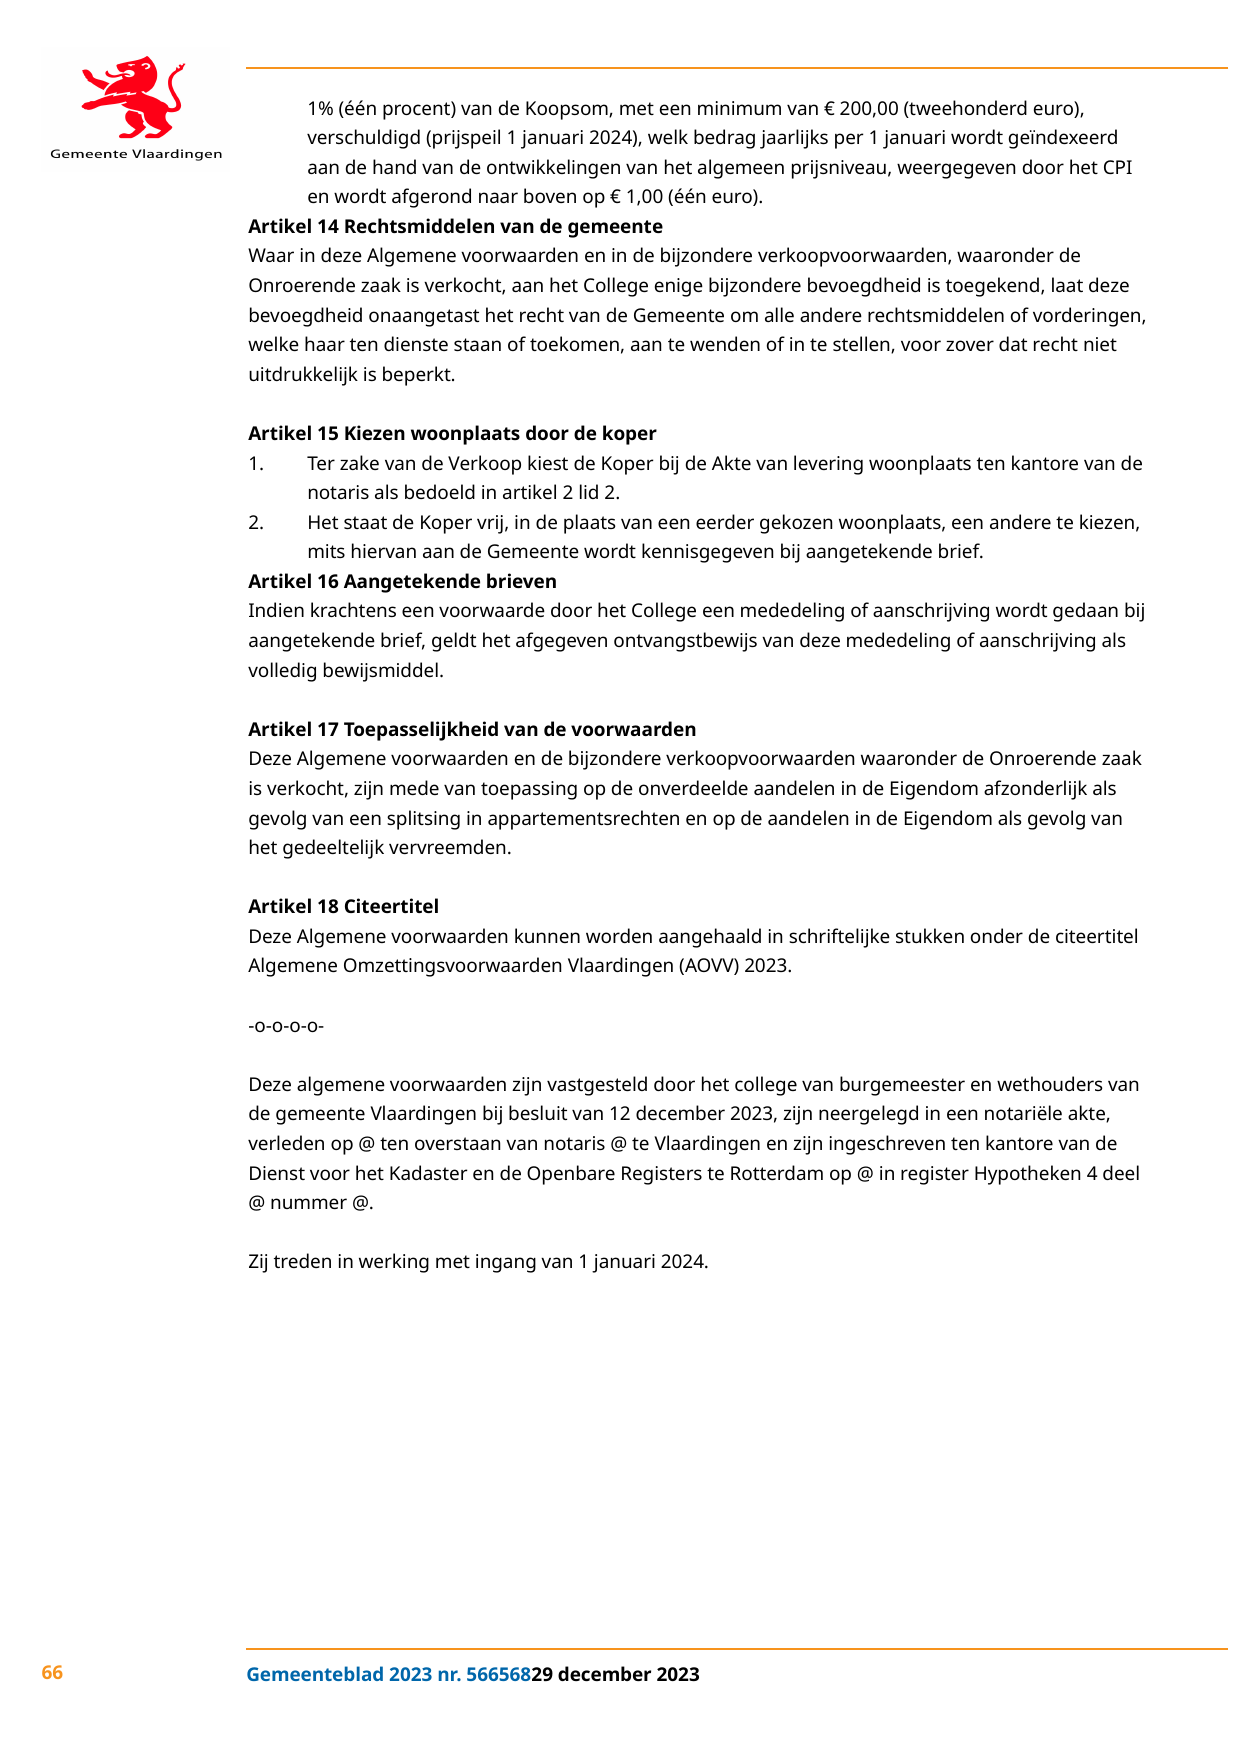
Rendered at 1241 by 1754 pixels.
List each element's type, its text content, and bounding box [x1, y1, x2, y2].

text Artikel 17 Toepasselijkheid van de voorwaarden [248, 716, 1152, 742]
picture [41, 47, 231, 172]
list Het staat de Koper vrij, in de plaats van een eerder gekozen woonplaats, een andere te kiezen, mits hiervan aan de Gemeente wordt kennisgegeven bij aangetekende brief. [248, 509, 1152, 564]
text -o-o-o-o- [248, 1012, 1152, 1038]
text Zij treden in werking met ingang van 1 januari 2024. [248, 1248, 1152, 1274]
text Deze Algemene voorwaarden kunnen worden aangehaald in schriftelijke stukken onder de citeertitel Algemene Omzettingsvoorwaarden Vlaardingen (AOVV) 2023. [248, 923, 1152, 978]
text Waar in deze Algemene voorwaarden en in de bijzondere verkoopvoorwaarden, waaronder de Onroerende zaak is verkocht, aan het College enige bijzondere bevoegdheid is toegekend, laat deze bevoegdheid onaangetast het recht van de Gemeente om alle andere rechtsmiddelen of vorderingen, welke haar ten dienste staan of toekomen, aan te wenden of in te stellen, voor zover dat recht niet uitdrukkelijk is beperkt. [248, 243, 1152, 387]
text Indien krachtens een voorwaarde door het College een mededeling of aanschrijving wordt gedaan bij aangetekende brief, geldt het afgegeven ontvangstbewijs van deze mededeling of aanschrijving als volledig bewijsmiddel. [248, 598, 1152, 683]
text Artikel 15 Kiezen woonplaats door de koper [248, 420, 1152, 446]
text Deze algemene voorwaarden zijn vastgesteld door het college van burgemeester en wethouders van de gemeente Vlaardingen bij besluit van 12 december 2023, zijn neergelegd in een notariële akte, verleden op @ ten overstaan van notaris @ te Vlaardingen en zijn ingeschreven ten kantore van de Dienst voor het Kadaster en de Openbare Registers te Rotterdam op @ in register Hypotheken 4 deel @ nummer @. [248, 1071, 1152, 1215]
text Deze Algemene voorwaarden en de bijzondere verkoopvoorwaarden waaronder de Onroerende zaak is verkocht, zijn mede van toepassing op de onverdeelde aandelen in de Eigendom afzonderlijk als gevolg van een splitsing in appartementsrechten en op de aandelen in de Eigendom als gevolg van het gedeeltelijk vervreemden. [248, 746, 1152, 860]
text Artikel 18 Citeertitel [248, 893, 1152, 919]
text Artikel 16 Aangetekende brieven [248, 568, 1152, 594]
text Artikel 14 Rechtsmiddelen van de gemeente [248, 213, 1152, 239]
list 1% (één procent) van de Koopsom, met een minimum van € 200,00 (tweehonderd euro), verschuldigd (prijspeil 1 januari 2024), welk bedrag jaarlijks per 1 januari wordt geïndexeerd aan de hand van de ontwikkelingen van het algemeen prijsniveau, weergegeven door het CPI en wordt afgerond naar boven op € 1,00 (één euro). [248, 95, 1152, 209]
list Ter zake van de Verkoop kiest de Koper bij de Akte van levering woonplaats ten kantore van de notaris als bedoeld in artikel 2 lid 2. [248, 450, 1152, 505]
